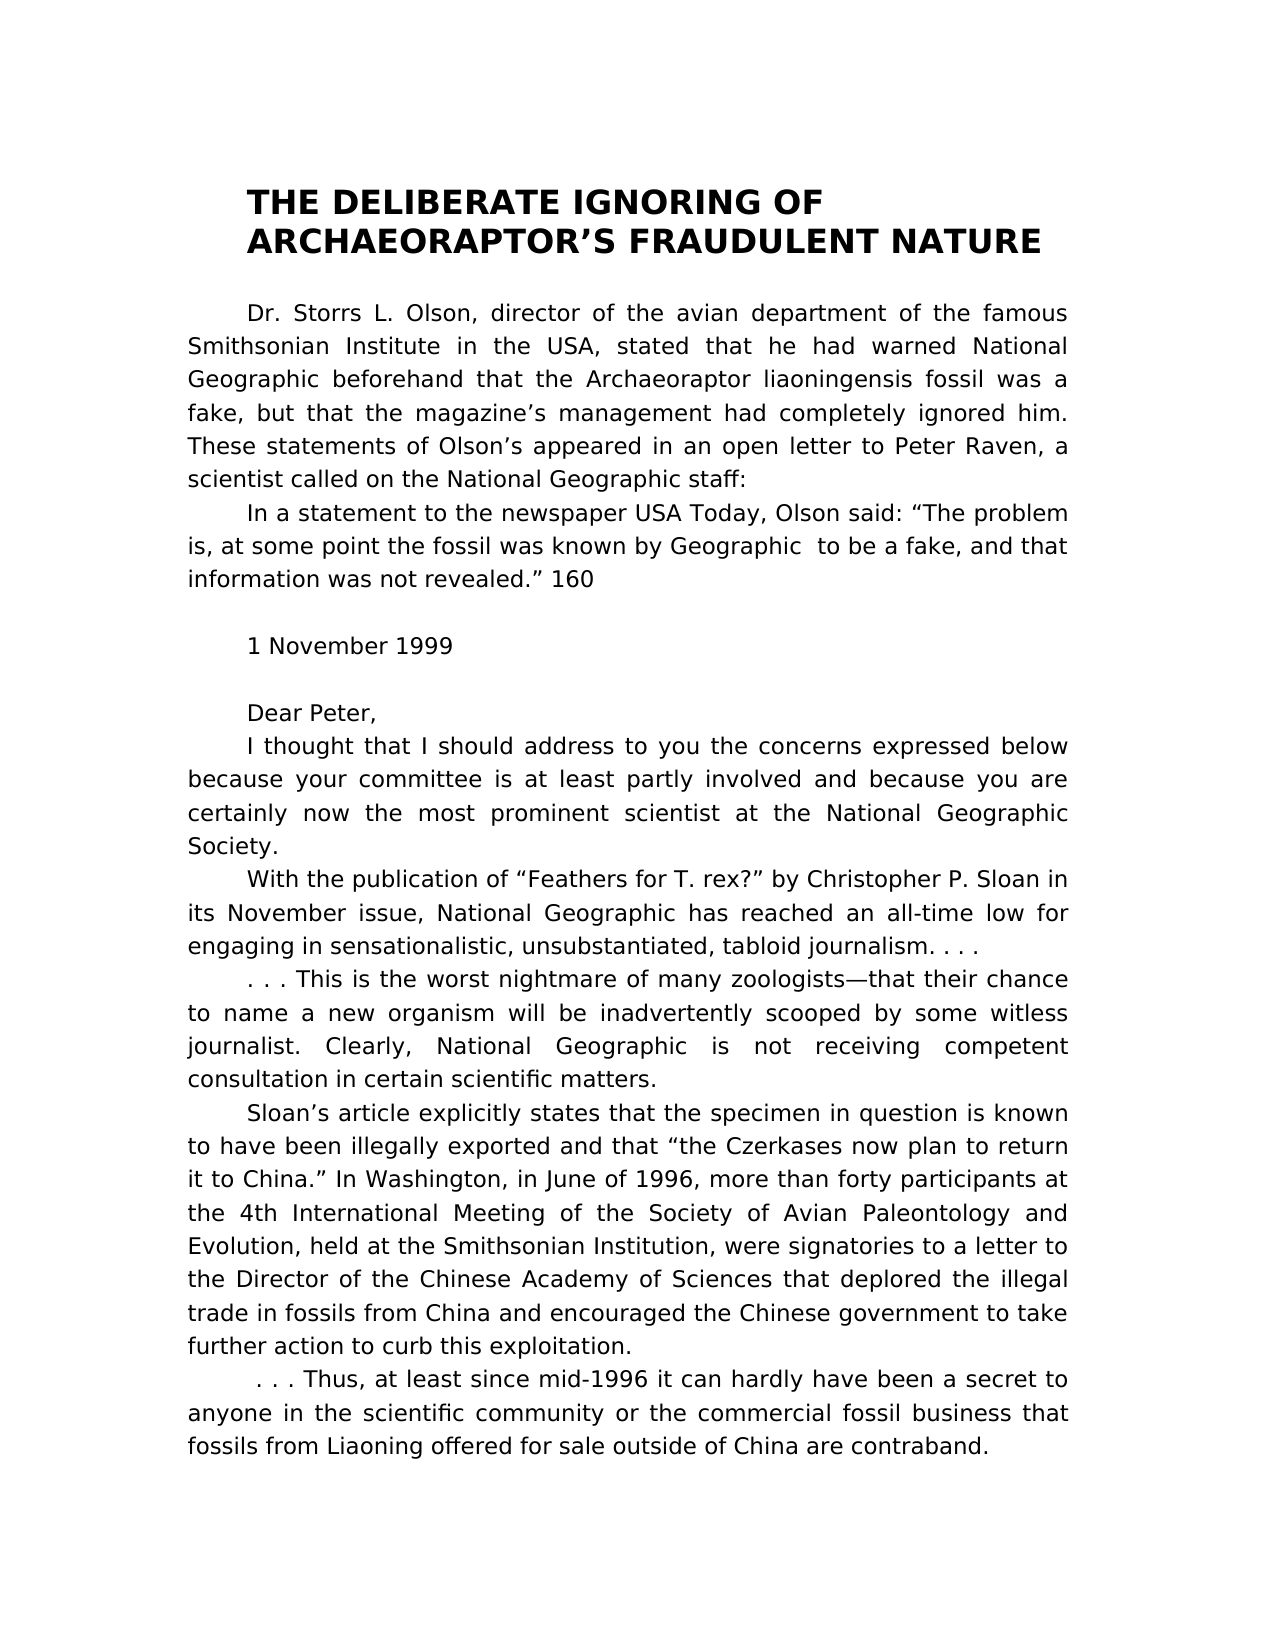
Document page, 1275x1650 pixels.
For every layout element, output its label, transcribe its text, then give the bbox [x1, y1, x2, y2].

text With the publication of “Feathers for T. rex?” by Christopher P. Sloan in its November issue, National Geographic has reached an all-time low for engaging in sensationalistic, unsubstantiated, tabloid journalism. . . . [187, 861, 1070, 961]
text Dear Peter, [187, 694, 1070, 728]
text I thought that I should address to you the concerns expressed below because your committee is at least partly involved and because you are certainly now the most prominent scientist at the National Geographic Society. [187, 728, 1070, 861]
text Dr. Storrs L. Olson, director of the avian department of the famous Smithsonian Institute in the USA, stated that he had warned National Geographic beforehand that the Archaeoraptor liaoningensis fossil was a fake, but that the magazine’s management had completely ignored him. These statements of Olson’s appeared in an open letter to Peter Raven, a scientist called on the National Geographic staff: [187, 294, 1070, 494]
text Sloan’s article explicitly states that the specimen in question is known to have been illegally exported and that “the Czerkases now plan to return it to China.” In Washington, in June of 1996, more than forty participants at the 4th International Meeting of the Society of Avian Paleontology and Evolution, held at the Smithsonian Institution, were signatories to a letter to the Director of the Chinese Academy of Sciences that deplored the illegal trade in fossils from China and encouraged the Chinese government to take further action to curb this exploitation. [187, 1094, 1070, 1361]
text . . . Thus, at least since mid-1996 it can hardly have been a secret to anyone in the scientific community or the commercial fossil business that fossils from Liaoning offered for sale outside of China are contraband. [187, 1361, 1070, 1461]
text . . . This is the worst nightmare of many zoologists—that their chance to name a new organism will be inadvertently scooped by some witless journalist. Clearly, National Geographic is not receiving competent consultation in certain scientific matters. [187, 961, 1070, 1094]
text In a statement to the newspaper USA Today, Olson said: “The problem is, at some point the fossil was known by Geographic to be a fake, and that information was not revealed.” 160 [187, 494, 1070, 594]
text ARCHAEORAPTOR’S FRAUDULENT NATURE [187, 222, 1070, 261]
text 1 November 1999 [187, 628, 1070, 661]
text THE DELIBERATE IGNORING OF [187, 183, 1070, 222]
